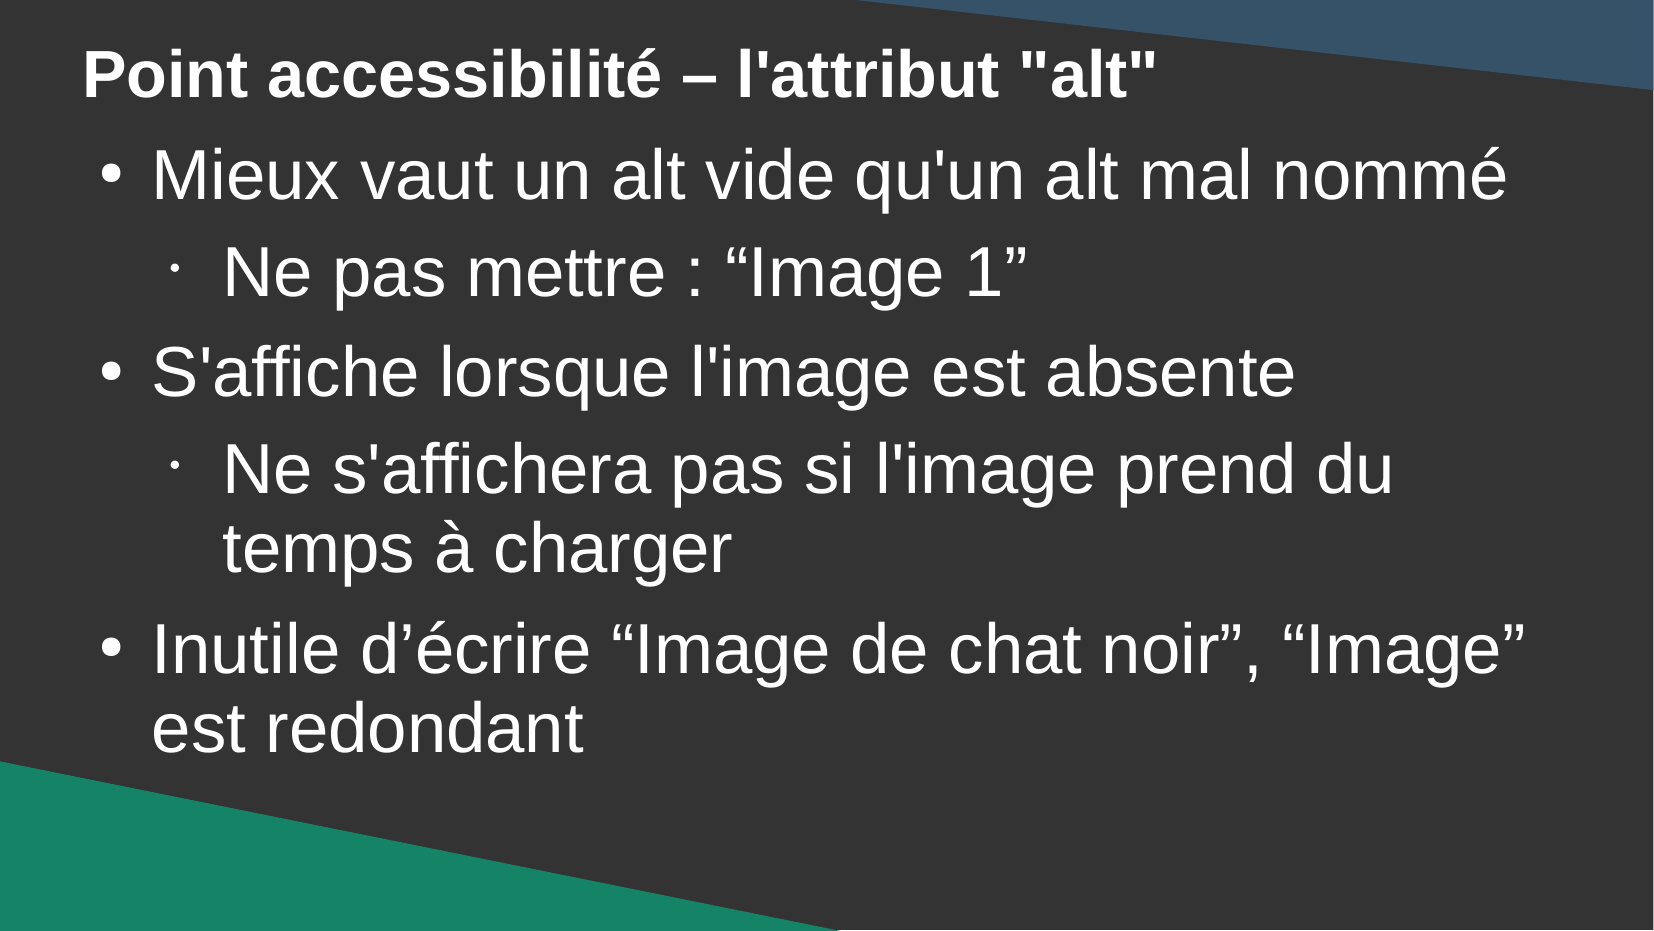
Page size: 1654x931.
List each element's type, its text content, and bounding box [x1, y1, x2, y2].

text_box [0, 761, 841, 931]
list Mieux vaut un alt vide qu'un alt mal nommé Ne pas mettre : “Image 1” S'affiche lorsque l'image est absente Ne s'affichera pas si l'image prend du temps à charger Inutile d’écrire “Image de chat noir”, “Image” est redondant [80, 135, 1605, 780]
text_box [855, 0, 1654, 91]
title Point accessibilité – l'attribut "alt" [82, 37, 1571, 122]
